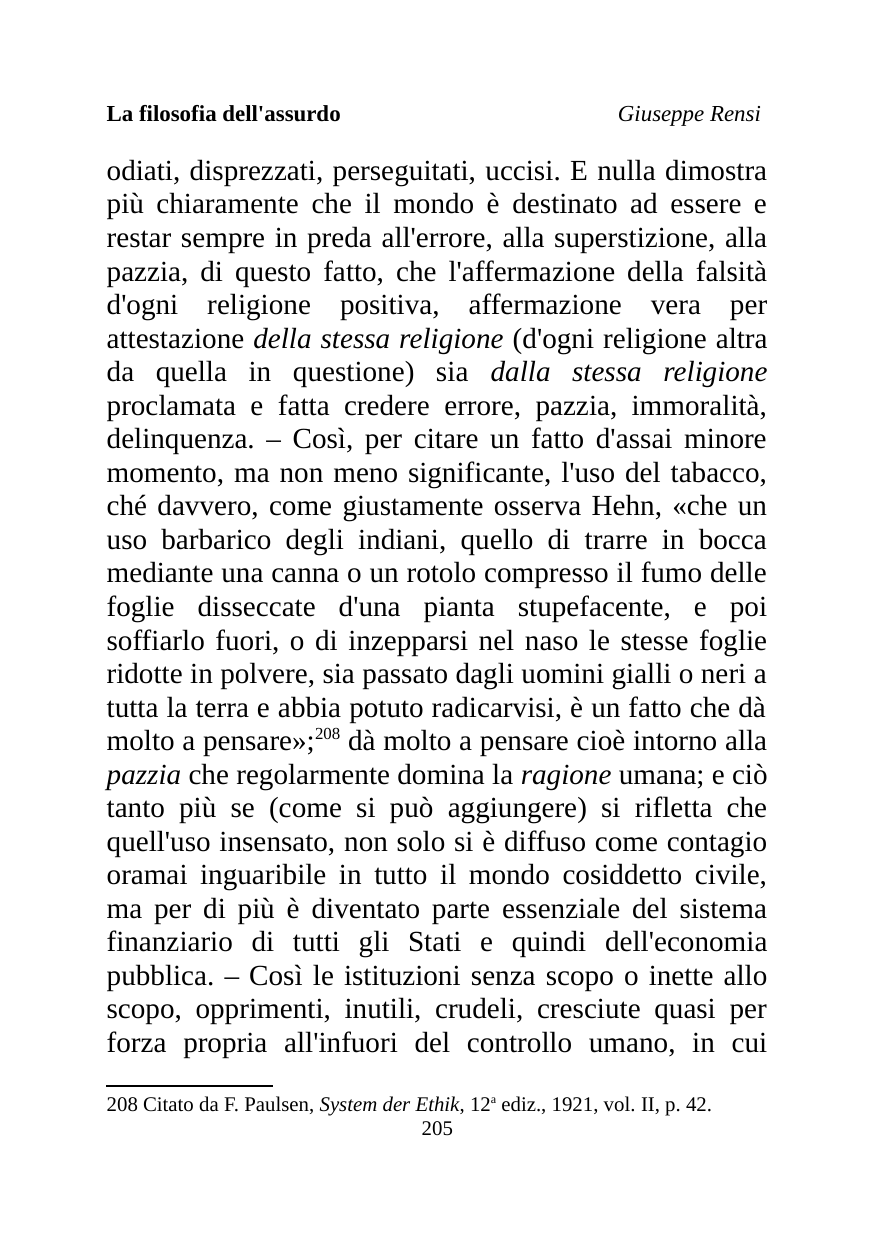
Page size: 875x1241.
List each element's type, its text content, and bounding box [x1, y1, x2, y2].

text Citato da F. Paulsen, System der Ethik, 12a ediz., 1921, vol. II, p. 42. [106, 1092, 768, 1116]
text odiati, disprezzati, perseguitati, uccisi. E nulla dimostra più chiaramente che il mondo è destinato ad essere e restar sempre in preda all'errore, alla superstizione, alla pazzia, di questo fatto, che l'affermazione della falsità d'ogni religione positiva, affermazione vera per attestazione della stessa religione (d'ogni religione altra da quella in questione) sia dalla stessa religione proclamata e fatta credere errore, pazzia, immoralità, delinquenza. – Così, per citare un fatto d'assai minore momento, ma non meno significante, l'uso del tabacco, ché davvero, come giustamente osserva Hehn, «che un uso barbarico degli indiani, quello di trarre in bocca mediante una canna o un rotolo compresso il fumo delle foglie disseccate d'una pianta stupefacente, e poi soffiarlo fuori, o di inzepparsi nel naso le stesse foglie ridotte in polvere, sia passato dagli uomini gialli o neri a tutta la terra e abbia potuto radicarvisi, è un fatto che dà molto a pensare»; dà molto a pensare cioè intorno alla pazzia che regolarmente domina la ragione umana; e ciò tanto più se (come si può aggiungere) si rifletta che quell'uso insensato, non solo si è diffuso come contagio oramai inguaribile in tutto il mondo cosiddetto civile, ma per di più è diventato parte essenziale del sistema finanziario di tutti gli Stati e quindi dell'economia pubblica. – Così le istituzioni senza scopo o inette allo scopo, opprimenti, inutili, crudeli, cresciute quasi per forza propria all'infuori del controllo umano, in cui [106, 153, 768, 1059]
